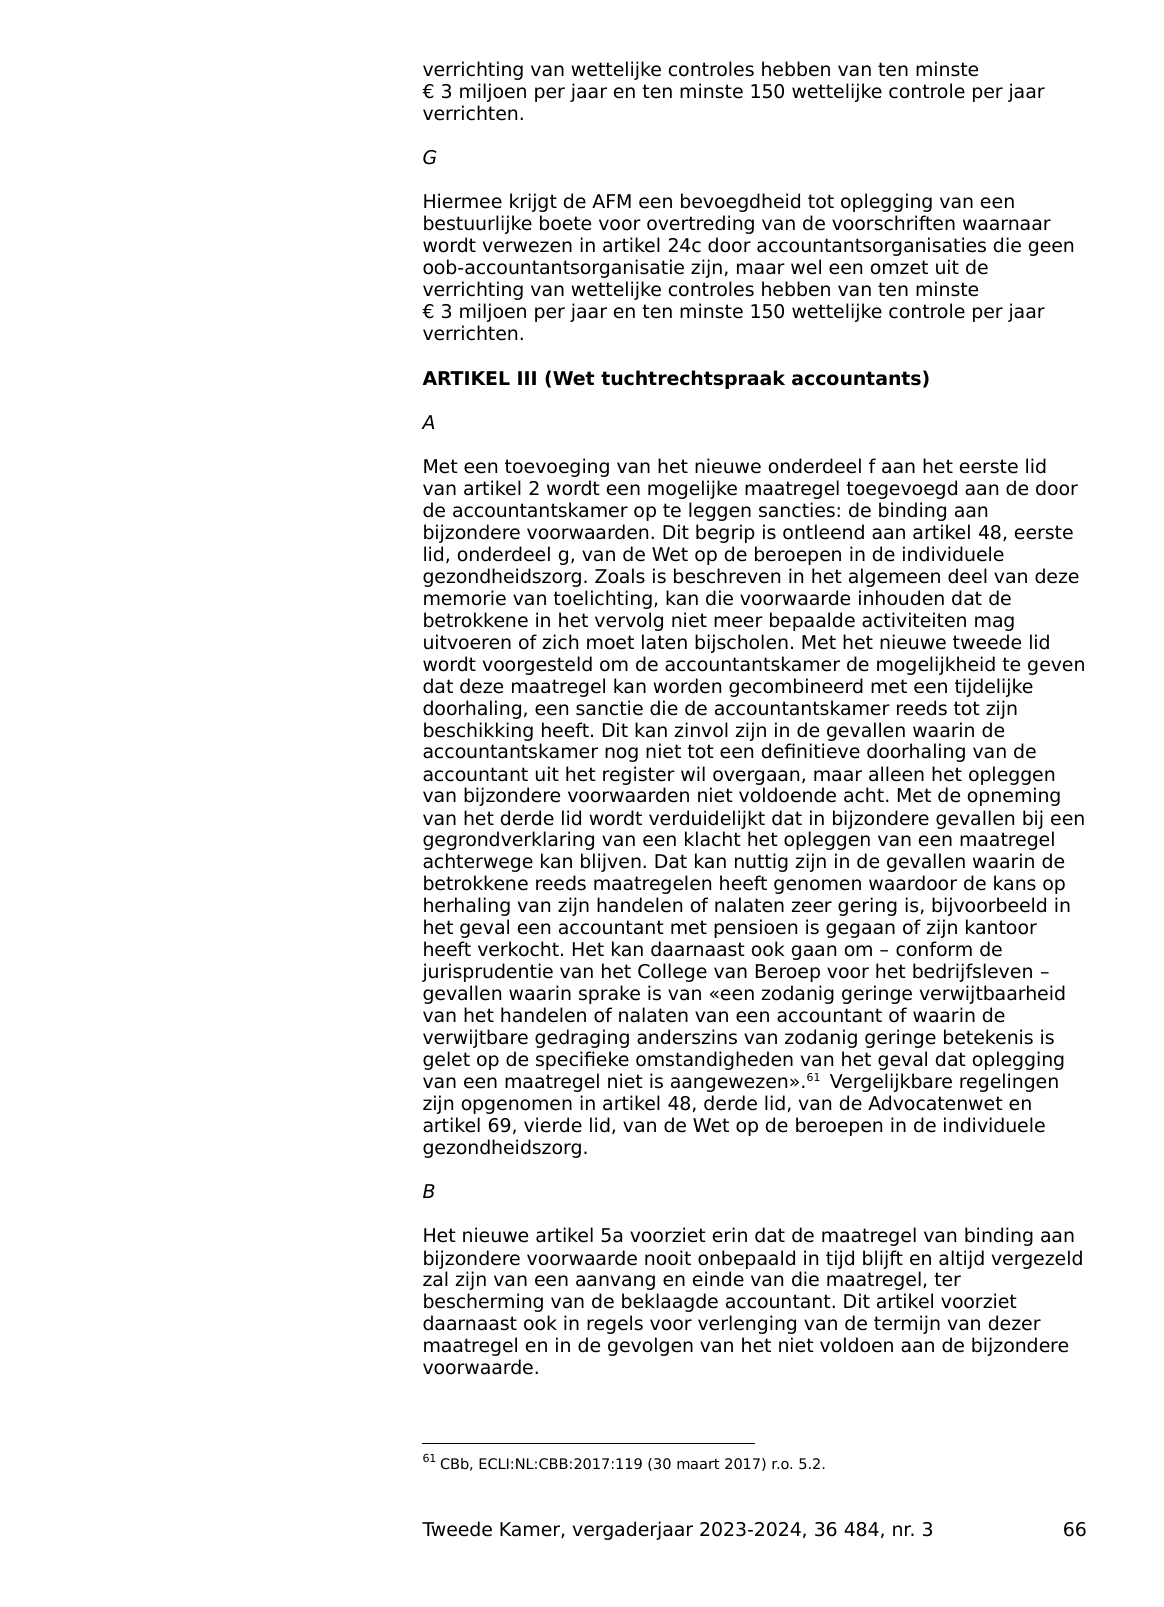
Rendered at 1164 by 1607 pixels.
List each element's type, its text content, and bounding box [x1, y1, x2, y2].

text Met een toevoeging van het nieuwe onderdeel f aan het eerste lid van artikel 2 wordt een mogelijke maatregel toegevoegd aan de door de accountantskamer op te leggen sancties: de binding aan bijzondere voorwaarden. Dit begrip is ontleend aan artikel 48, eerste lid, onderdeel g, van de Wet op de beroepen in de individuele gezondheidszorg. Zoals is beschreven in het algemeen deel van deze memorie van toelichting, kan die voorwaarde inhouden dat de betrokkene in het vervolg niet meer bepaalde activiteiten mag uitvoeren of zich moet laten bijscholen. Met het nieuwe tweede lid wordt voorgesteld om de accountantskamer de mogelijkheid te geven dat deze maatregel kan worden gecombineerd met een tijdelijke doorhaling, een sanctie die de accountantskamer reeds tot zijn beschikking heeft. Dit kan zinvol zijn in de gevallen waarin de accountantskamer nog niet tot een definitieve doorhaling van de accountant uit het register wil overgaan, maar alleen het opleggen van bijzondere voorwaarden niet voldoende acht. Met de opneming van het derde lid wordt verduidelijkt dat in bijzondere gevallen bij een gegrondverklaring van een klacht het opleggen van een maatregel achterwege kan blijven. Dat kan nuttig zijn in de gevallen waarin de betrokkene reeds maatregelen heeft genomen waardoor de kans op herhaling van zijn handelen of nalaten zeer gering is, bijvoorbeeld in het geval een accountant met pensioen is gegaan of zijn kantoor heeft verkocht. Het kan daarnaast ook gaan om – conform de jurisprudentie van het College van Beroep voor het bedrijfsleven – gevallen waarin sprake is van «een zodanig geringe verwijtbaarheid van het handelen of nalaten van een accountant of waarin de verwijtbare gedraging anderszins van zodanig geringe betekenis is gelet op de specifieke omstandigheden van het geval dat oplegging van een maatregel niet is aangewezen». Vergelijkbare regelingen zijn opgenomen in artikel 48, derde lid, van de Advocatenwet en artikel 69, vierde lid, van de Wet op de beroepen in de individuele gezondheidszorg. [422, 456, 1087, 1159]
subtitle A [422, 412, 1087, 433]
text verrichting van wettelijke controles hebben van ten minste € 3 miljoen per jaar en ten minste 150 wettelijke controle per jaar verrichten. [422, 59, 1087, 125]
subtitle G [422, 147, 1087, 169]
text Hiermee krijgt de AFM een bevoegdheid tot oplegging van een bestuurlijke boete voor overtreding van de voorschriften waarnaar wordt verwezen in artikel 24c door accountantsorganisaties die geen oob-accountantsorganisatie zijn, maar wel een omzet uit de verrichting van wettelijke controles hebben van ten minste € 3 miljoen per jaar en ten minste 150 wettelijke controle per jaar verrichten. [422, 191, 1087, 345]
text Het nieuwe artikel 5a voorziet erin dat de maatregel van binding aan bijzondere voorwaarde nooit onbepaald in tijd blijft en altijd vergezeld zal zijn van een aanvang en einde van die maatregel, ter bescherming van de beklaagde accountant. Dit artikel voorziet daarnaast ook in regels voor verlenging van de termijn van dezer maatregel en in de gevolgen van het niet voldoen aan de bijzondere voorwaarde. [422, 1225, 1087, 1379]
text CBb, ECLI:NL:CBB:2017:119 (30 maart 2017) r.o. 5.2. [422, 1452, 1087, 1474]
subtitle B [422, 1181, 1087, 1203]
subtitle ARTIKEL III (Wet tuchtrechtspraak accountants) [422, 367, 1087, 389]
